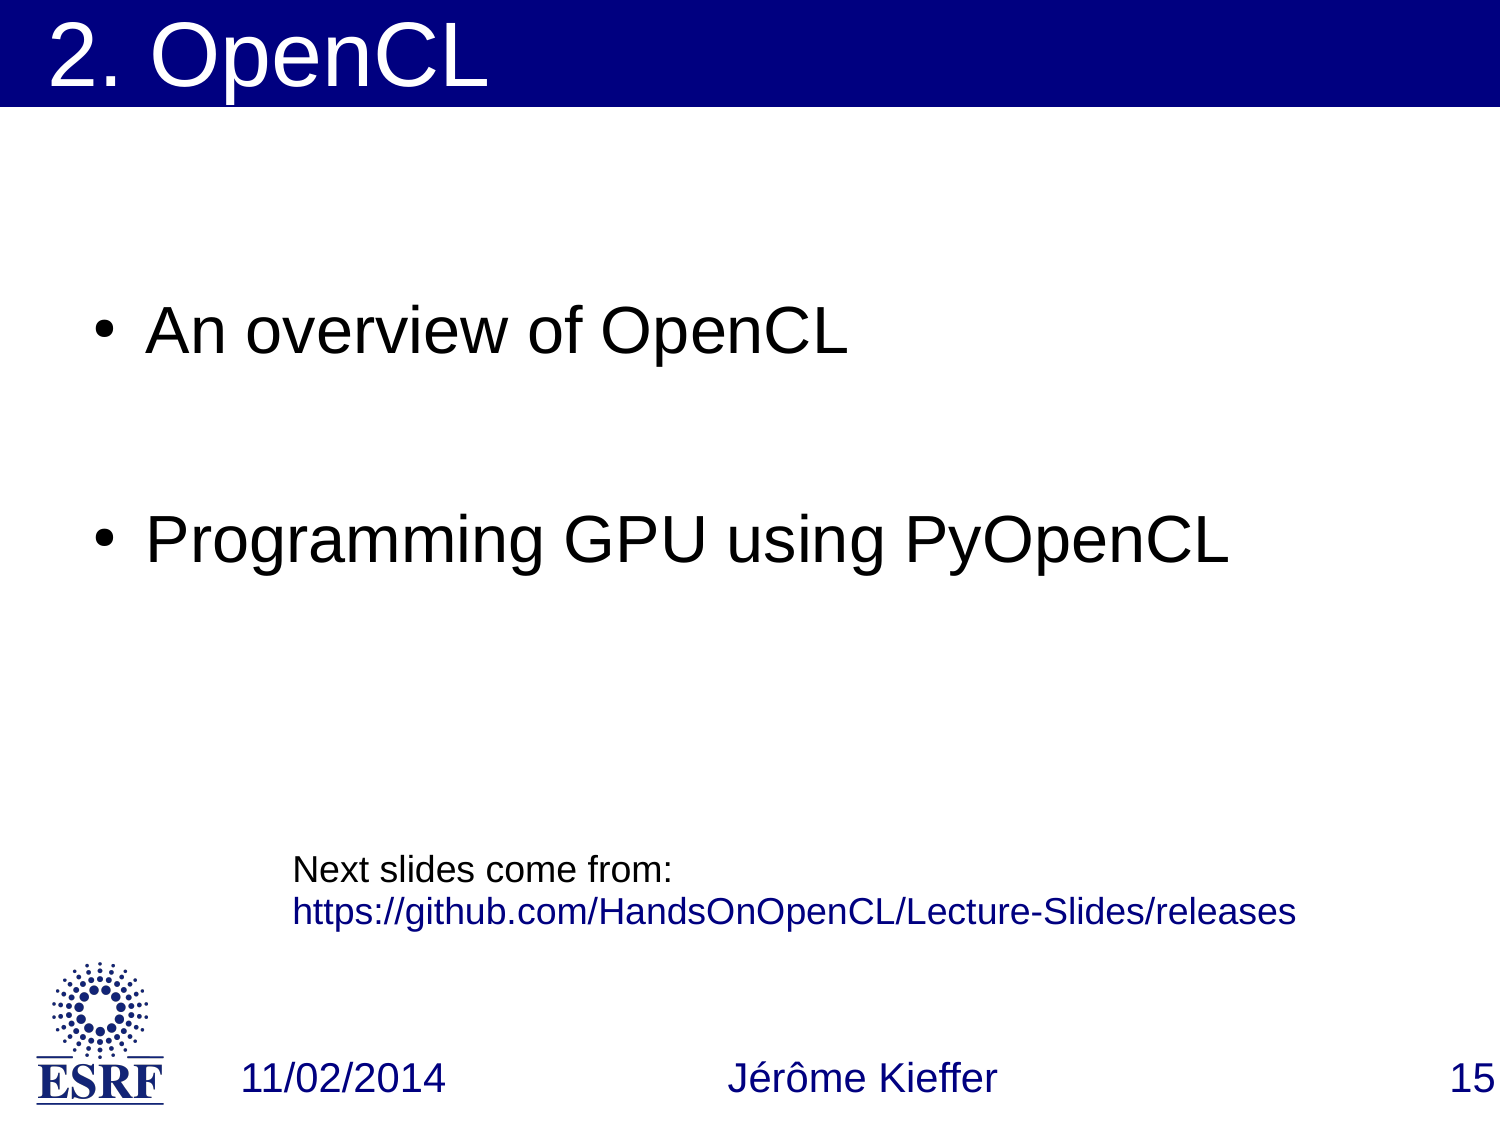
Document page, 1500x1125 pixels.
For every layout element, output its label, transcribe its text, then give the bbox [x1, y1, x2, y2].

text_box Next slides come from: https://github.com/HandsOnOpenCL/Lecture-Slides/releases [277, 841, 1312, 1024]
title 2. OpenCL [47, 3, 1500, 107]
list An overview of OpenCL Programming GPU using PyOpenCL [75, 188, 1395, 842]
picture [29, 956, 171, 1111]
